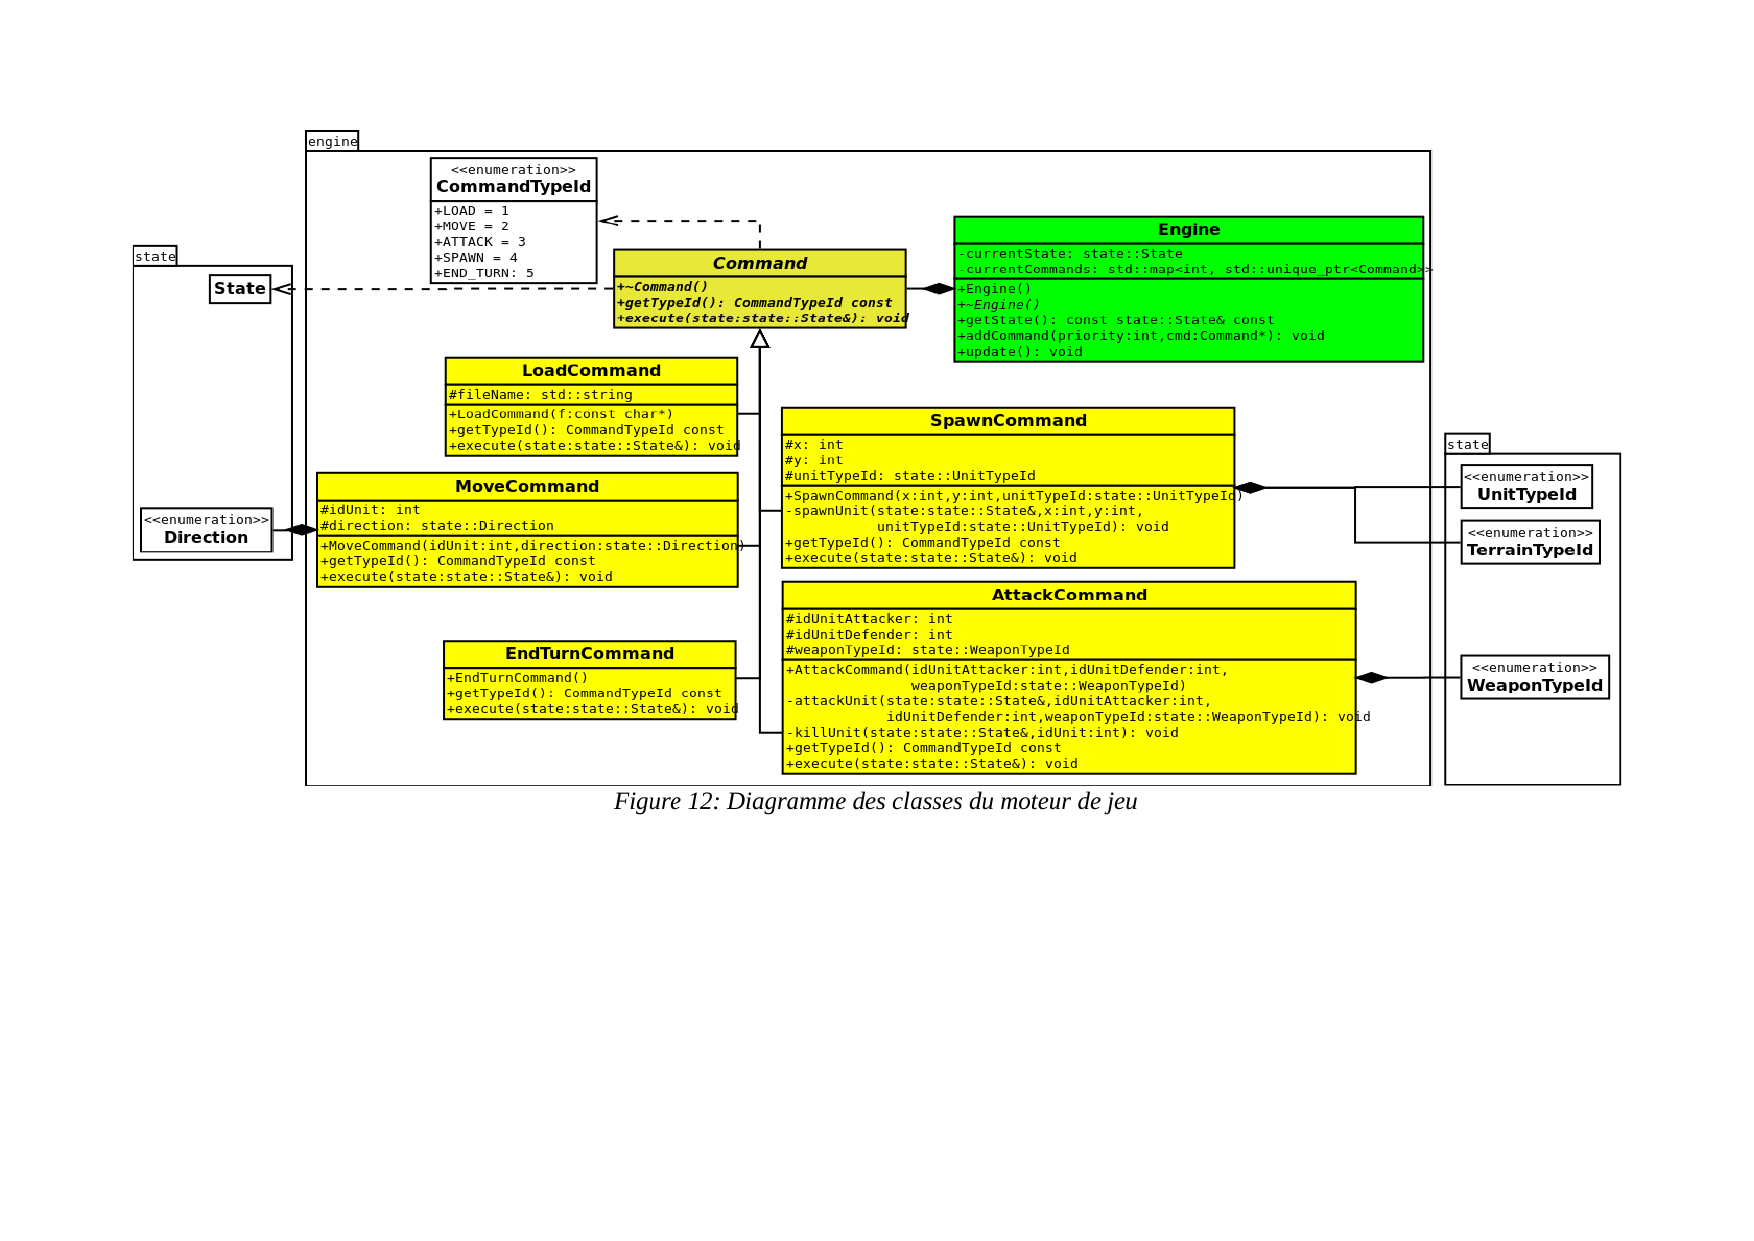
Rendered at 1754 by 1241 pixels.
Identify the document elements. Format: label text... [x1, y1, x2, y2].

picture [132, 130, 1622, 786]
text Figure 12: Diagramme des classes du moteur de jeu [133, 786, 1621, 815]
